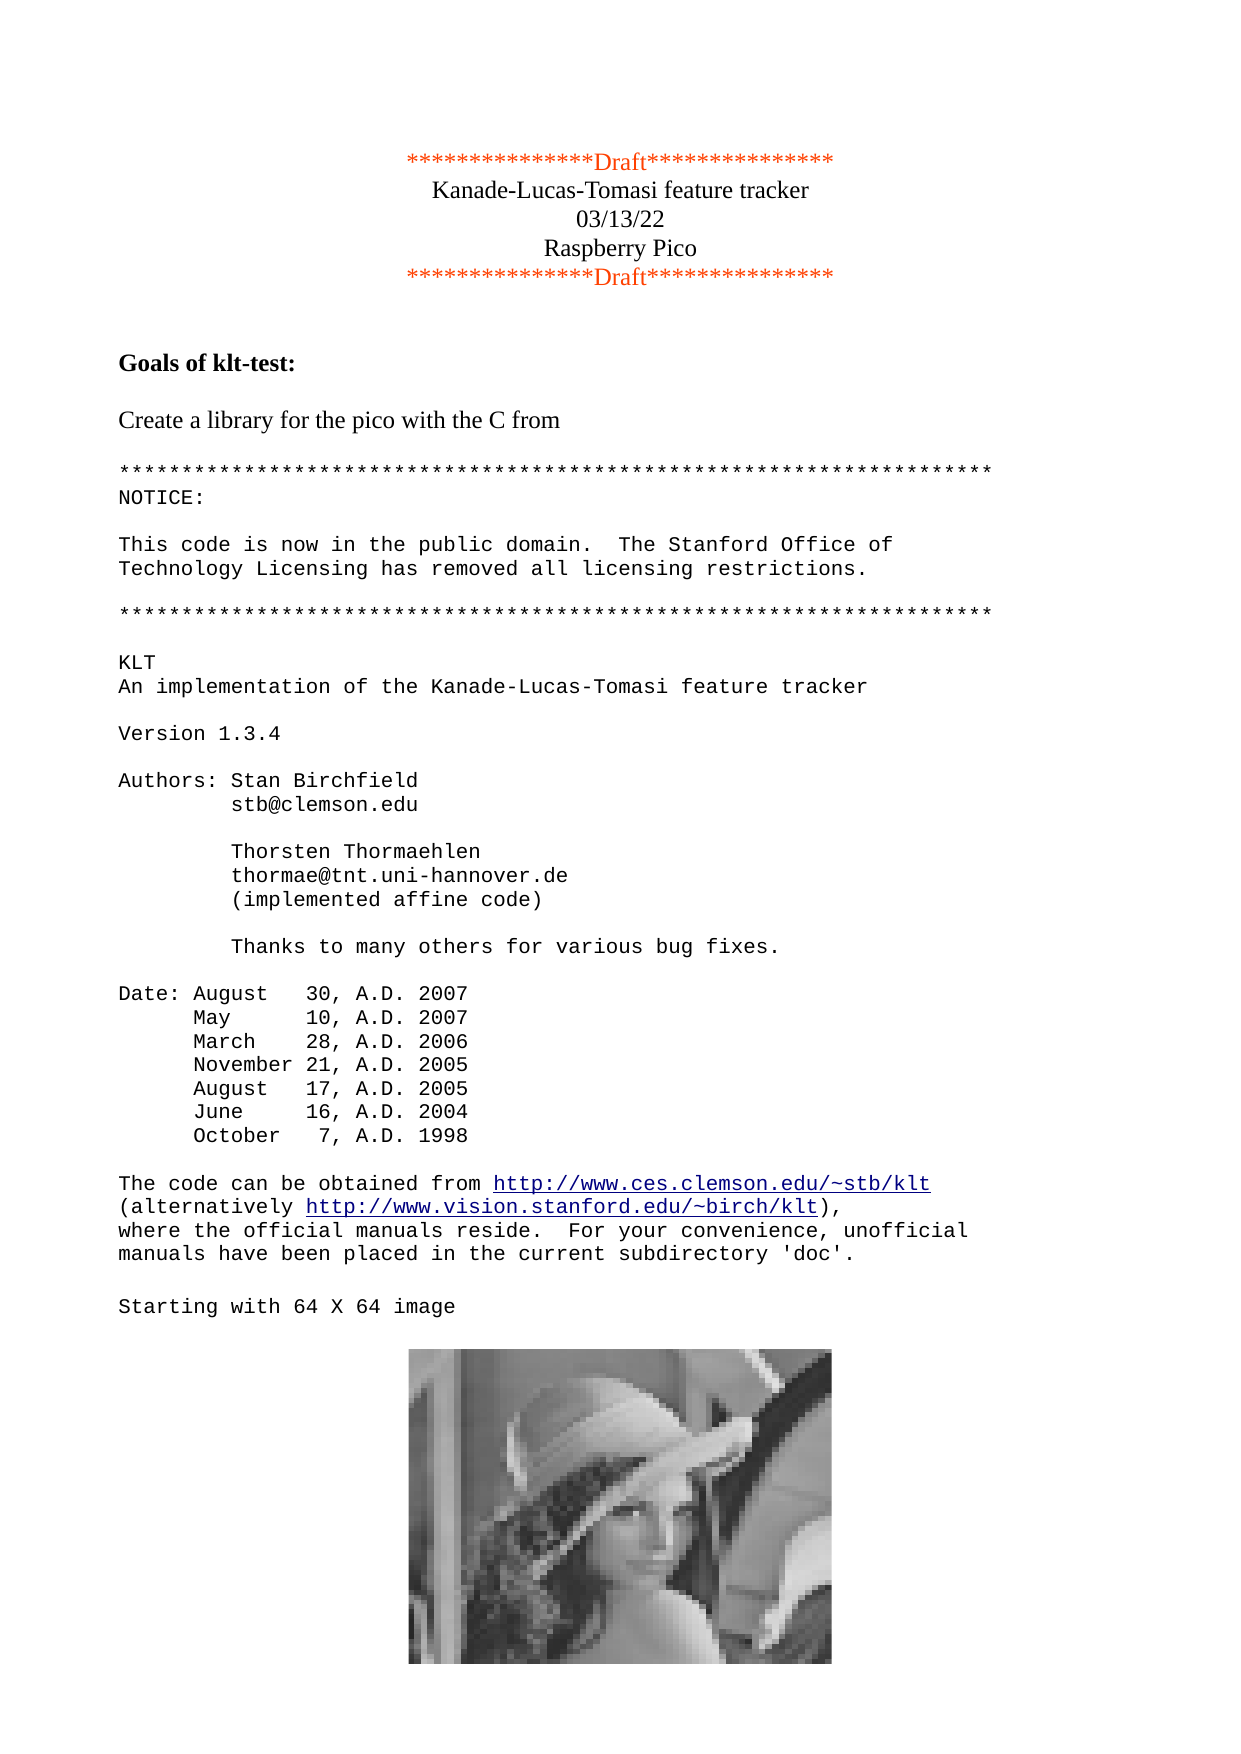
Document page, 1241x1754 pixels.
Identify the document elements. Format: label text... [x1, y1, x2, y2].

text May 10, A.D. 2007 [118, 1007, 1122, 1031]
text An implementation of the Kanade-Lucas-Tomasi feature tracker [118, 676, 1122, 699]
text (implemented affine code) [118, 889, 1122, 912]
text March 28, A.D. 2006 [118, 1031, 1122, 1054]
text Create a library for the pico with the C from [118, 406, 1122, 434]
text (alternatively http://www.vision.stanford.edu/~birch/klt), [118, 1196, 1122, 1220]
text June 16, A.D. 2004 [118, 1102, 1122, 1125]
text Thorsten Thormaehlen [118, 841, 1122, 865]
text NOTICE: [118, 487, 1122, 510]
text 03/13/22 [118, 204, 1122, 233]
text The code can be obtained from http://www.ces.clemson.edu/~stb/klt [118, 1172, 1122, 1196]
text KLT [118, 652, 1122, 676]
text ***************Draft*************** [118, 262, 1122, 291]
text August 17, A.D. 2005 [118, 1078, 1122, 1102]
text Kanade-Lucas-Tomasi feature tracker [118, 176, 1122, 204]
text ********************************************************************** [118, 463, 1122, 487]
text Raspberry Pico [118, 233, 1122, 262]
text Thanks to many others for various bug fixes. [118, 936, 1122, 960]
text Starting with 64 X 64 image [118, 1297, 1122, 1320]
text Date: August 30, A.D. 2007 [118, 983, 1122, 1007]
text Authors: Stan Birchfield [118, 771, 1122, 794]
text Goals of klt-test: [118, 348, 1122, 377]
text ********************************************************************** [118, 605, 1122, 629]
text manuals have been placed in the current subdirectory 'doc'. [118, 1243, 1122, 1267]
text ***************Draft*************** [118, 147, 1122, 176]
text stb@clemson.edu [118, 794, 1122, 818]
text November 21, A.D. 2005 [118, 1054, 1122, 1078]
text October 7, A.D. 1998 [118, 1125, 1122, 1149]
text where the official manuals reside. For your convenience, unofficial [118, 1220, 1122, 1243]
text Technology Licensing has removed all licensing restrictions. [118, 558, 1122, 581]
text This code is now in the public domain. The Stanford Office of [118, 534, 1122, 558]
text Version 1.3.4 [118, 723, 1122, 747]
text thormae@tnt.uni-hannover.de [118, 865, 1122, 889]
picture [408, 1349, 832, 1664]
